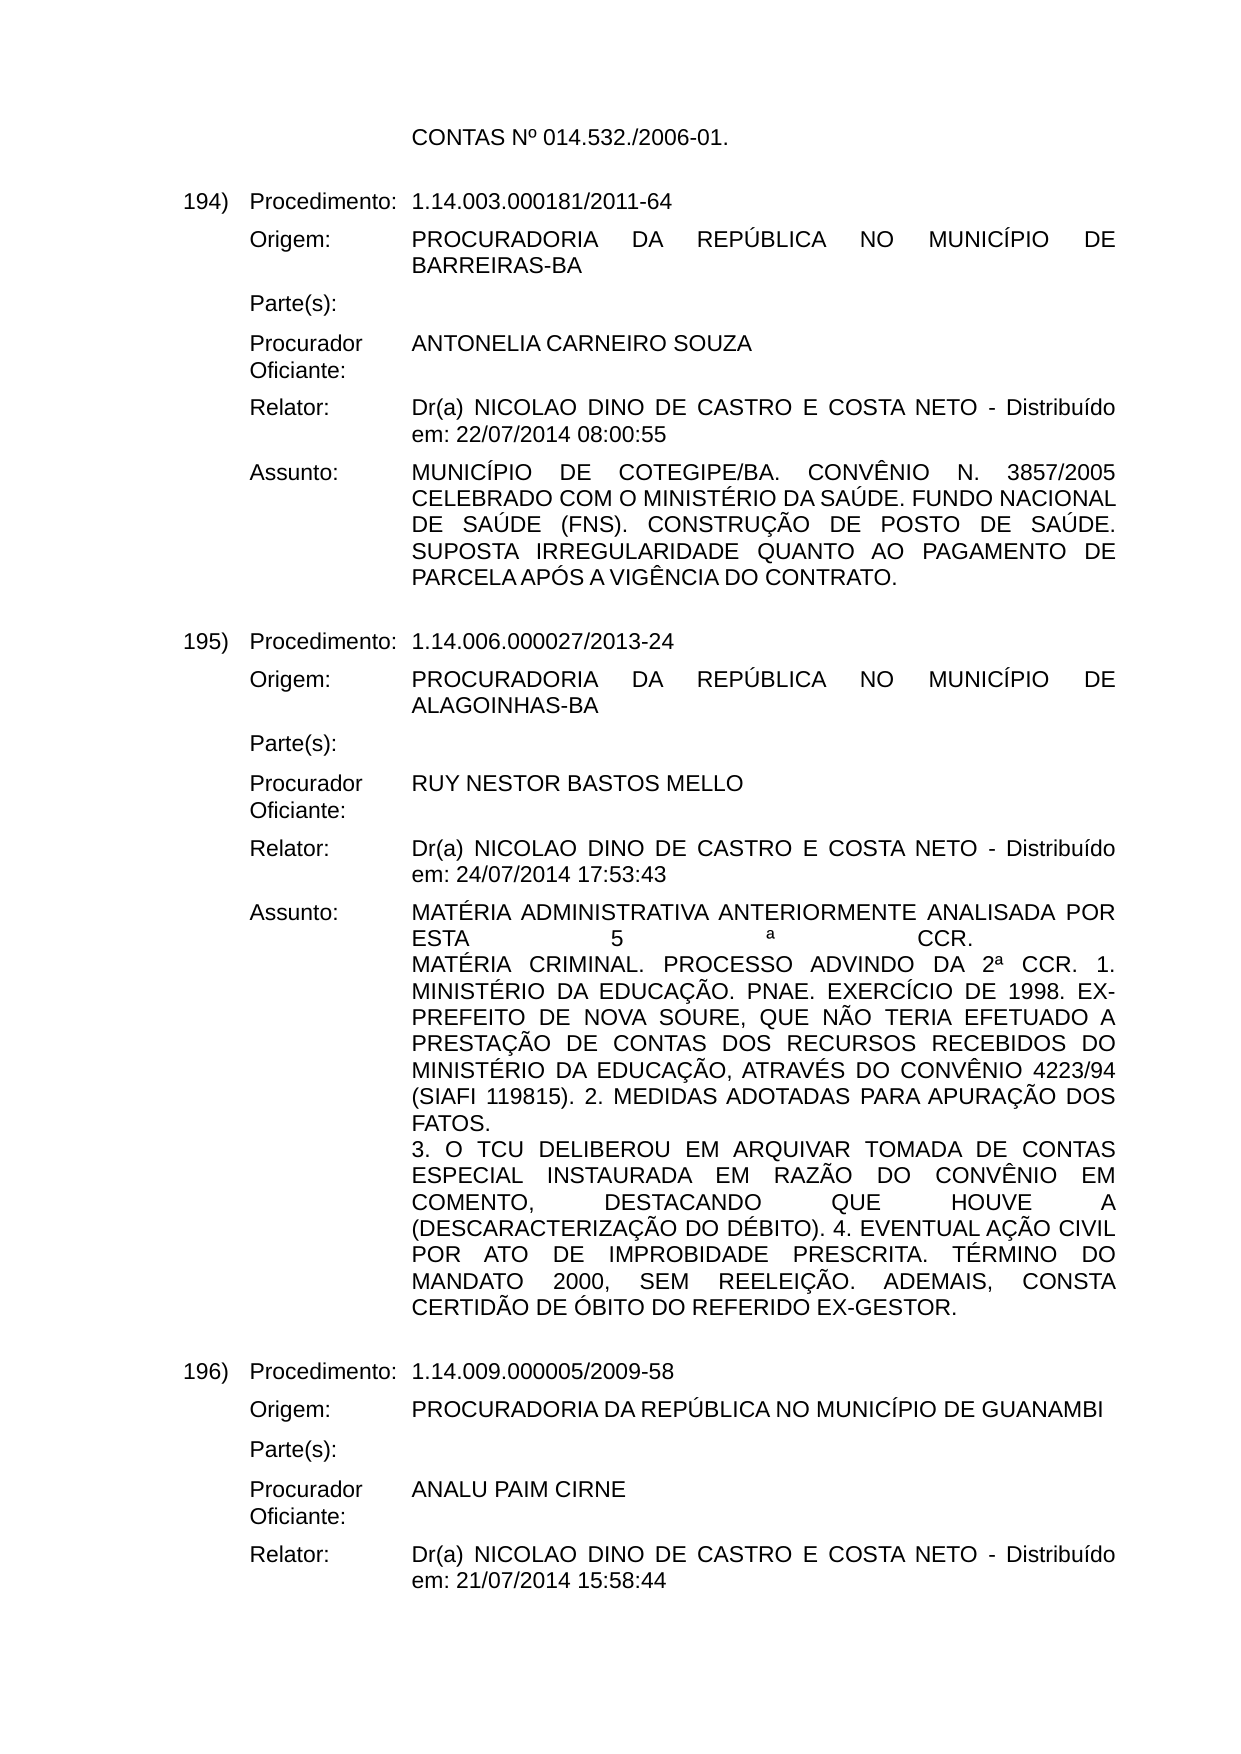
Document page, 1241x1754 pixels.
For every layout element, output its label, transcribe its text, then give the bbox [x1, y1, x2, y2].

table_cell [177, 724, 244, 764]
table_header 196) [177, 1353, 244, 1390]
table_cell [177, 118, 244, 156]
table_cell [177, 1535, 244, 1599]
table_cell [406, 724, 1122, 764]
table_cell MATÉRIA ADMINISTRATIVA ANTERIORMENTE ANALISADA POR ESTA 5 ª CCR. MATÉRIA CRIMINAL. PROCESSO ADVINDO DA 2ª CCR. 1. MINISTÉRIO DA EDUCAÇÃO. PNAE. EXERCÍCIO DE 1998. EX-PREFEITO DE NOVA SOURE, QUE NÃO TERIA EFETUADO A PRESTAÇÃO DE CONTAS DOS RECURSOS RECEBIDOS DO MINISTÉRIO DA EDUCAÇÃO, ATRAVÉS DO CONVÊNIO 4223/94 (SIAFI 119815). 2. MEDIDAS ADOTADAS PARA APURAÇÃO DOS FATOS. 3. O TCU DELIBEROU EM ARQUIVAR TOMADA DE CONTAS ESPECIAL INSTAURADA EM RAZÃO DO CONVÊNIO EM COMENTO, DESTACANDO QUE HOUVE A (DESCARACTERIZAÇÃO DO DÉBITO). 4. EVENTUAL AÇÃO CIVIL POR ATO DE IMPROBIDADE PRESCRITA. TÉRMINO DO MANDATO 2000, SEM REELEIÇÃO. ADEMAIS, CONSTA CERTIDÃO DE ÓBITO DO REFERIDO EX-GESTOR. [406, 893, 1122, 1326]
table_cell ANTONELIA CARNEIRO SOUZA [406, 325, 1122, 389]
table_cell Assunto: [244, 453, 406, 596]
table_cell RUY NESTOR BASTOS MELLO [406, 765, 1122, 829]
table_cell [177, 893, 244, 1326]
table_cell Dr(a) NICOLAO DINO DE CASTRO E COSTA NETO - Distribuído em: 21/07/2014 15:58:44 [406, 1535, 1122, 1599]
table_cell [177, 1471, 244, 1535]
table_cell [177, 660, 244, 724]
table_cell [177, 453, 244, 596]
table_cell Relator: [244, 389, 406, 453]
table_cell ANALU PAIM CIRNE [406, 1471, 1122, 1535]
table_header Procedimento: [244, 182, 406, 220]
table_cell [406, 284, 1122, 324]
table_cell [177, 765, 244, 829]
table_cell Procurador Oficiante: [244, 325, 406, 389]
table_cell [177, 220, 244, 284]
table_cell Parte(s): [244, 1430, 406, 1471]
table_cell Procurador Oficiante: [244, 1471, 406, 1535]
table_cell Assunto: [244, 893, 406, 1326]
table_header 1.14.009.000005/2009-58 [406, 1353, 1122, 1390]
table_header 195) [177, 623, 244, 660]
table_cell Parte(s): [244, 284, 406, 324]
table_cell Origem: [244, 1390, 406, 1430]
table_cell [177, 1430, 244, 1471]
table_cell Parte(s): [244, 724, 406, 764]
table_header 194) [177, 182, 244, 220]
table_cell [177, 284, 244, 324]
table_cell [244, 118, 406, 156]
table_cell Dr(a) NICOLAO DINO DE CASTRO E COSTA NETO - Distribuído em: 22/07/2014 08:00:55 [406, 389, 1122, 453]
table_cell Origem: [244, 220, 406, 284]
table_header 1.14.006.000027/2013-24 [406, 623, 1122, 660]
table_cell [177, 389, 244, 453]
table_cell CONTAS Nº 014.532./2006-01. [406, 118, 1122, 156]
table_cell Origem: [244, 660, 406, 724]
table_cell Procurador Oficiante: [244, 765, 406, 829]
table_cell [177, 1390, 244, 1430]
table_header 1.14.003.000181/2011-64 [406, 182, 1122, 220]
table_cell PROCURADORIA DA REPÚBLICA NO MUNICÍPIO DE GUANAMBI [406, 1390, 1122, 1430]
table_cell [177, 325, 244, 389]
table_cell PROCURADORIA DA REPÚBLICA NO MUNICÍPIO DE BARREIRAS-BA [406, 220, 1122, 284]
table_header Procedimento: [244, 623, 406, 660]
table_header Procedimento: [244, 1353, 406, 1390]
table_cell PROCURADORIA DA REPÚBLICA NO MUNICÍPIO DE ALAGOINHAS-BA [406, 660, 1122, 724]
table_cell [177, 829, 244, 893]
table_cell [406, 1430, 1122, 1471]
table_cell Dr(a) NICOLAO DINO DE CASTRO E COSTA NETO - Distribuído em: 24/07/2014 17:53:43 [406, 829, 1122, 893]
table_cell Relator: [244, 1535, 406, 1599]
table_cell MUNICÍPIO DE COTEGIPE/BA. CONVÊNIO N. 3857/2005 CELEBRADO COM O MINISTÉRIO DA SAÚDE. FUNDO NACIONAL DE SAÚDE (FNS). CONSTRUÇÃO DE POSTO DE SAÚDE. SUPOSTA IRREGULARIDADE QUANTO AO PAGAMENTO DE PARCELA APÓS A VIGÊNCIA DO CONTRATO. [406, 453, 1122, 596]
table_cell Relator: [244, 829, 406, 893]
